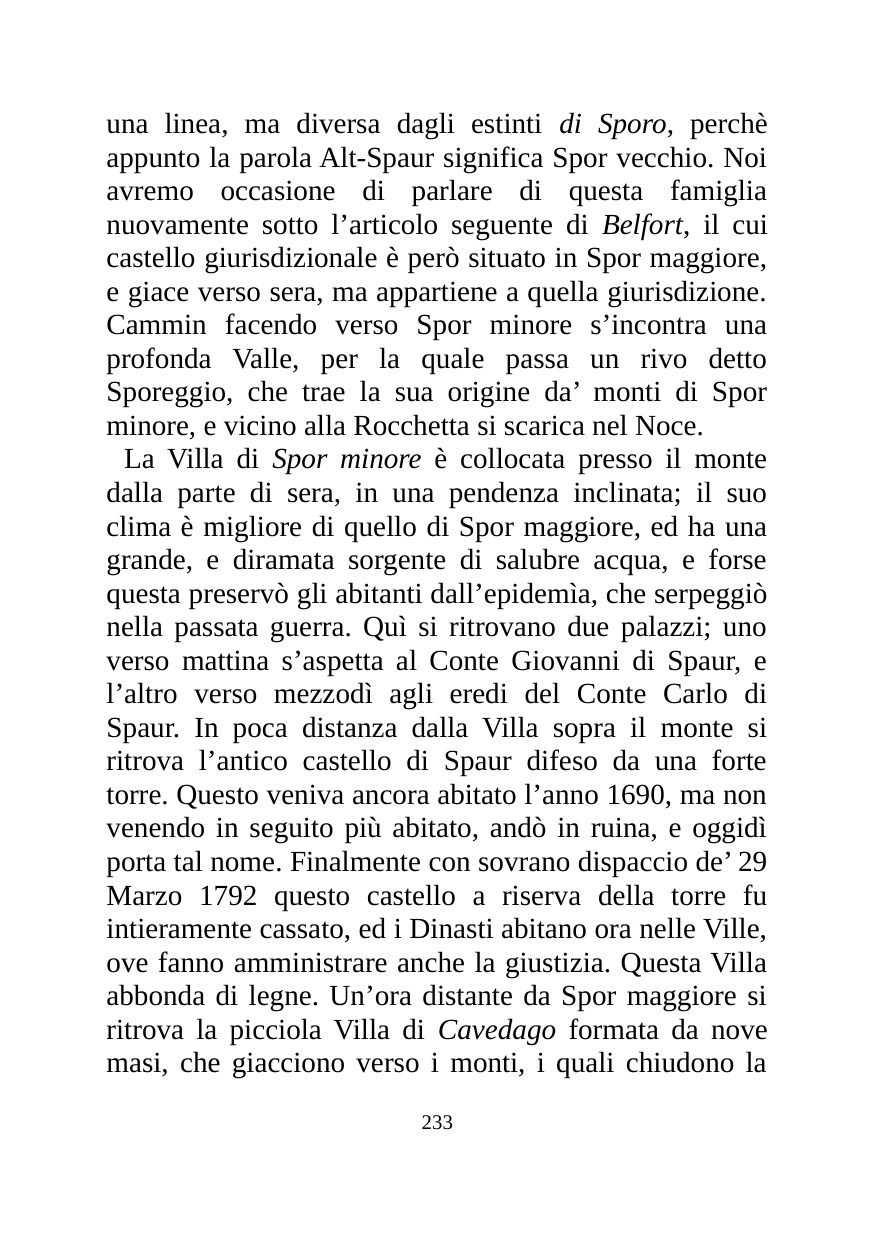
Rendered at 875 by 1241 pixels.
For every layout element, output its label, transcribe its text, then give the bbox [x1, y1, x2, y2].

text una linea, ma diversa dagli estinti di Sporo, perchè appunto la parola Alt-Spaur significa Spor vecchio. Noi avremo occasione di parlare di questa famiglia nuovamente sotto l’articolo seguente di Belfort, il cui castello giurisdizionale è però situato in Spor maggiore, e giace verso sera, ma appartiene a quella giurisdizione. Cammin facendo verso Spor minore s’incontra una profonda Valle, per la quale passa un rivo detto Sporeggio, che trae la sua origine da’ monti di Spor minore, e vicino alla Rocchetta si scarica nel Noce. [106, 106, 768, 442]
text La Villa di Spor minore è collocata presso il monte dalla parte di sera, in una pendenza inclinata; il suo clima è migliore di quello di Spor maggiore, ed ha una grande, e diramata sorgente di salubre acqua, e forse questa preservò gli abitanti dall’epidemìa, che serpeggiò nella passata guerra. Quì si ritrovano due palazzi; uno verso mattina s’aspetta al Conte Giovanni di Spaur, e l’altro verso mezzodì agli eredi del Conte Carlo di Spaur. In poca distanza dalla Villa sopra il monte si ritrova l’antico castello di Spaur difeso da una forte torre. Questo veniva ancora abitato l’anno 1690, ma non venendo in seguito più abitato, andò in ruina, e oggidì porta tal nome. Finalmente con sovrano dispaccio de’ 29 Marzo 1792 questo castello a riserva della torre fu intieramente cassato, ed i Dinasti abitano ora nelle Ville, ove fanno amministrare anche la giustizia. Questa Villa abbonda di legne. Un’ora distante da Spor maggiore si ritrova la picciola Villa di Cavedago formata da nove masi, che giacciono verso i monti, i quali chiudono la [106, 442, 768, 1079]
